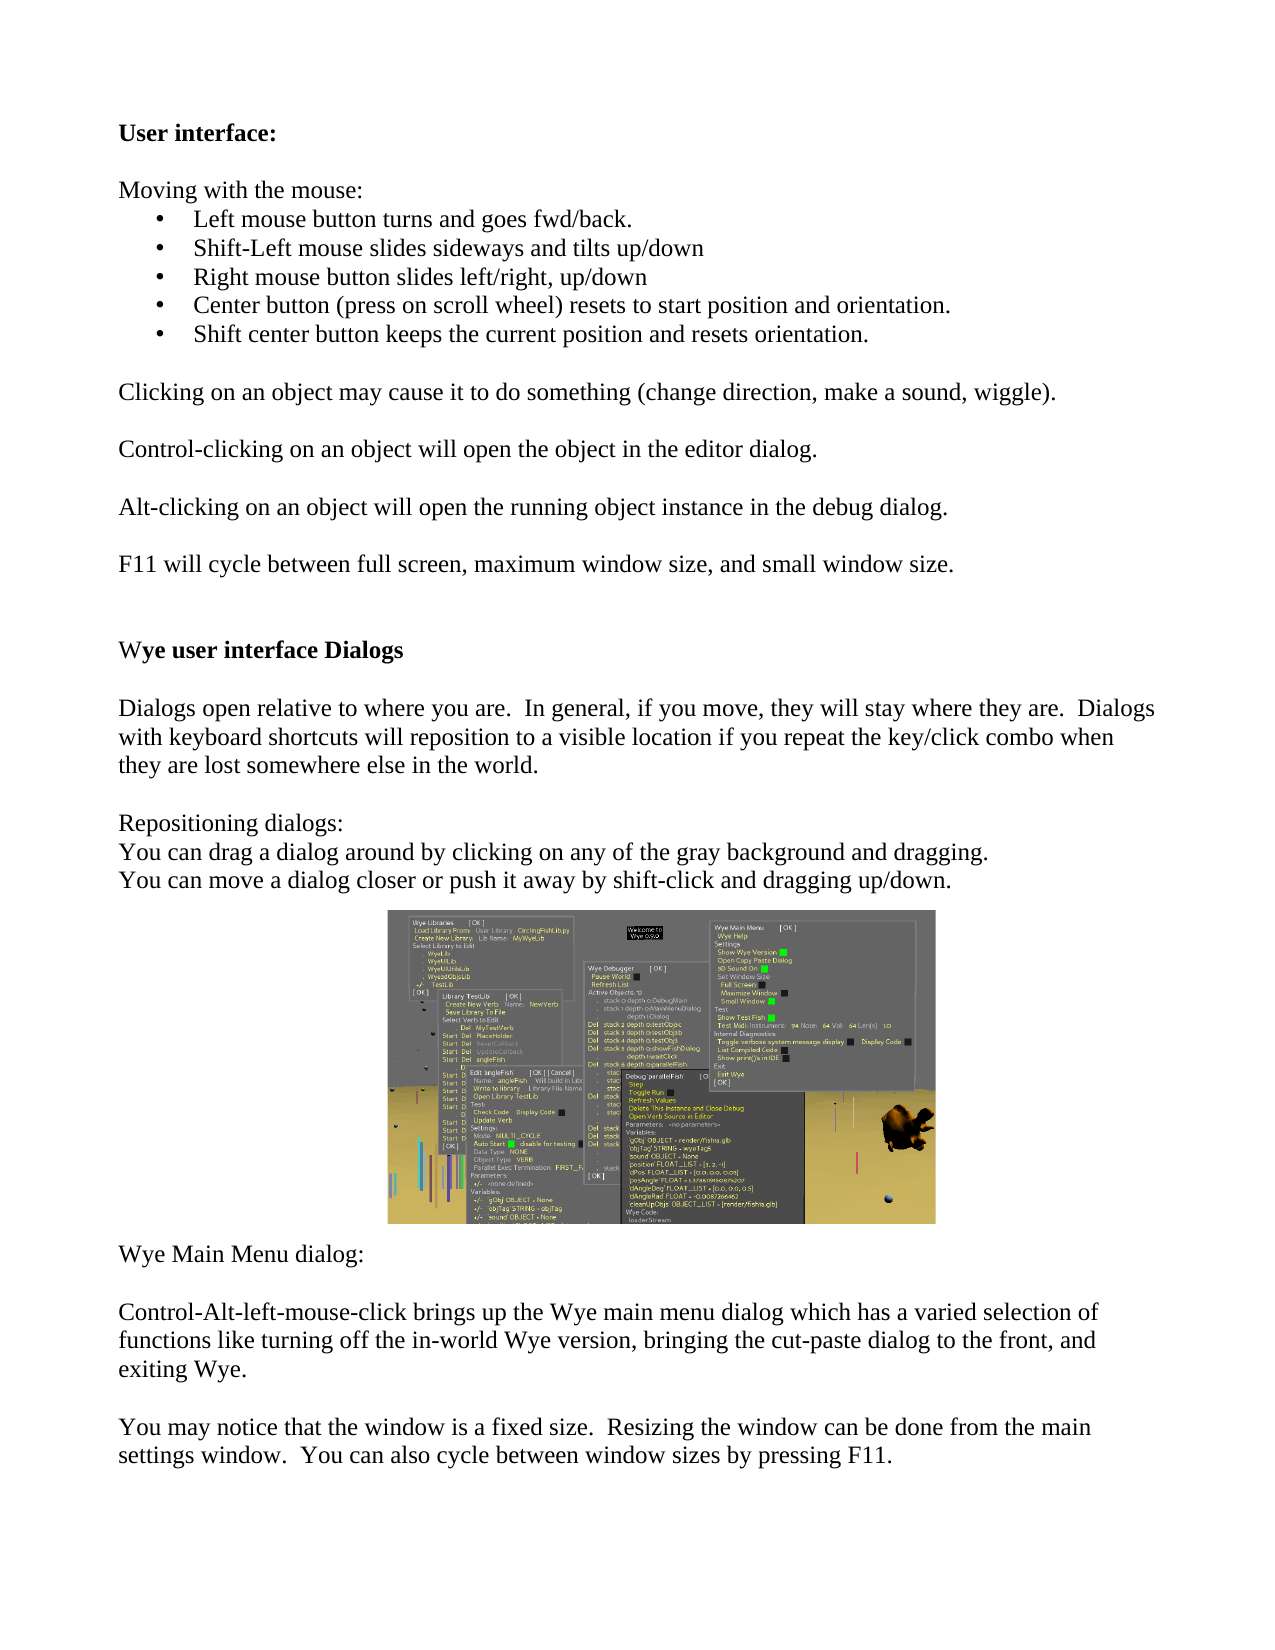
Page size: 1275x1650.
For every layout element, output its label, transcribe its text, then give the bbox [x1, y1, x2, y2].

text Alt-clicking on an object will open the running object instance in the debug dialog. [118, 492, 1157, 521]
text Control-clicking on an object will open the object in the editor dialog. [118, 434, 1157, 463]
list Shift-Left mouse slides sideways and tilts up/down [156, 233, 1157, 262]
list Center button (press on scroll wheel) resets to start position and orientation. [156, 291, 1157, 319]
text F11 will cycle between full screen, maximum window size, and small window size. [118, 549, 1157, 578]
list Right mouse button slides left/right, up/down [156, 262, 1157, 291]
text Wye user interface Dialogs [118, 636, 1157, 664]
text You may notice that the window is a fixed size. Resizing the window can be done from the main settings window. You can also cycle between window sizes by pressing F11. [118, 1412, 1157, 1469]
text Wye Main Menu dialog: [118, 1239, 1157, 1268]
text User interface: [118, 118, 1157, 147]
picture [387, 910, 936, 1224]
text Control-Alt-left-mouse-click brings up the Wye main menu dialog which has a varied selection of functions like turning off the in-world Wye version, bringing the cut-paste dialog to the front, and exiting Wye. [118, 1297, 1157, 1383]
text Dialogs open relative to where you are. In general, if you move, they will stay where they are. Dialogs with keyboard shortcuts will reposition to a visible location if you repeat the key/click combo when they are lost somewhere else in the world. [118, 693, 1157, 779]
text Clicking on an object may cause it to do something (change direction, make a sound, wiggle). [118, 377, 1157, 406]
text Moving with the mouse: [118, 176, 1157, 204]
list Shift center button keeps the current position and resets orientation. [156, 319, 1157, 348]
text You can drag a dialog around by clicking on any of the gray background and dragging. [118, 837, 1157, 866]
list Left mouse button turns and goes fwd/back. [156, 204, 1157, 233]
text Repositioning dialogs: [118, 808, 1157, 837]
text You can move a dialog closer or push it away by shift-click and dragging up/down. [118, 866, 1157, 894]
